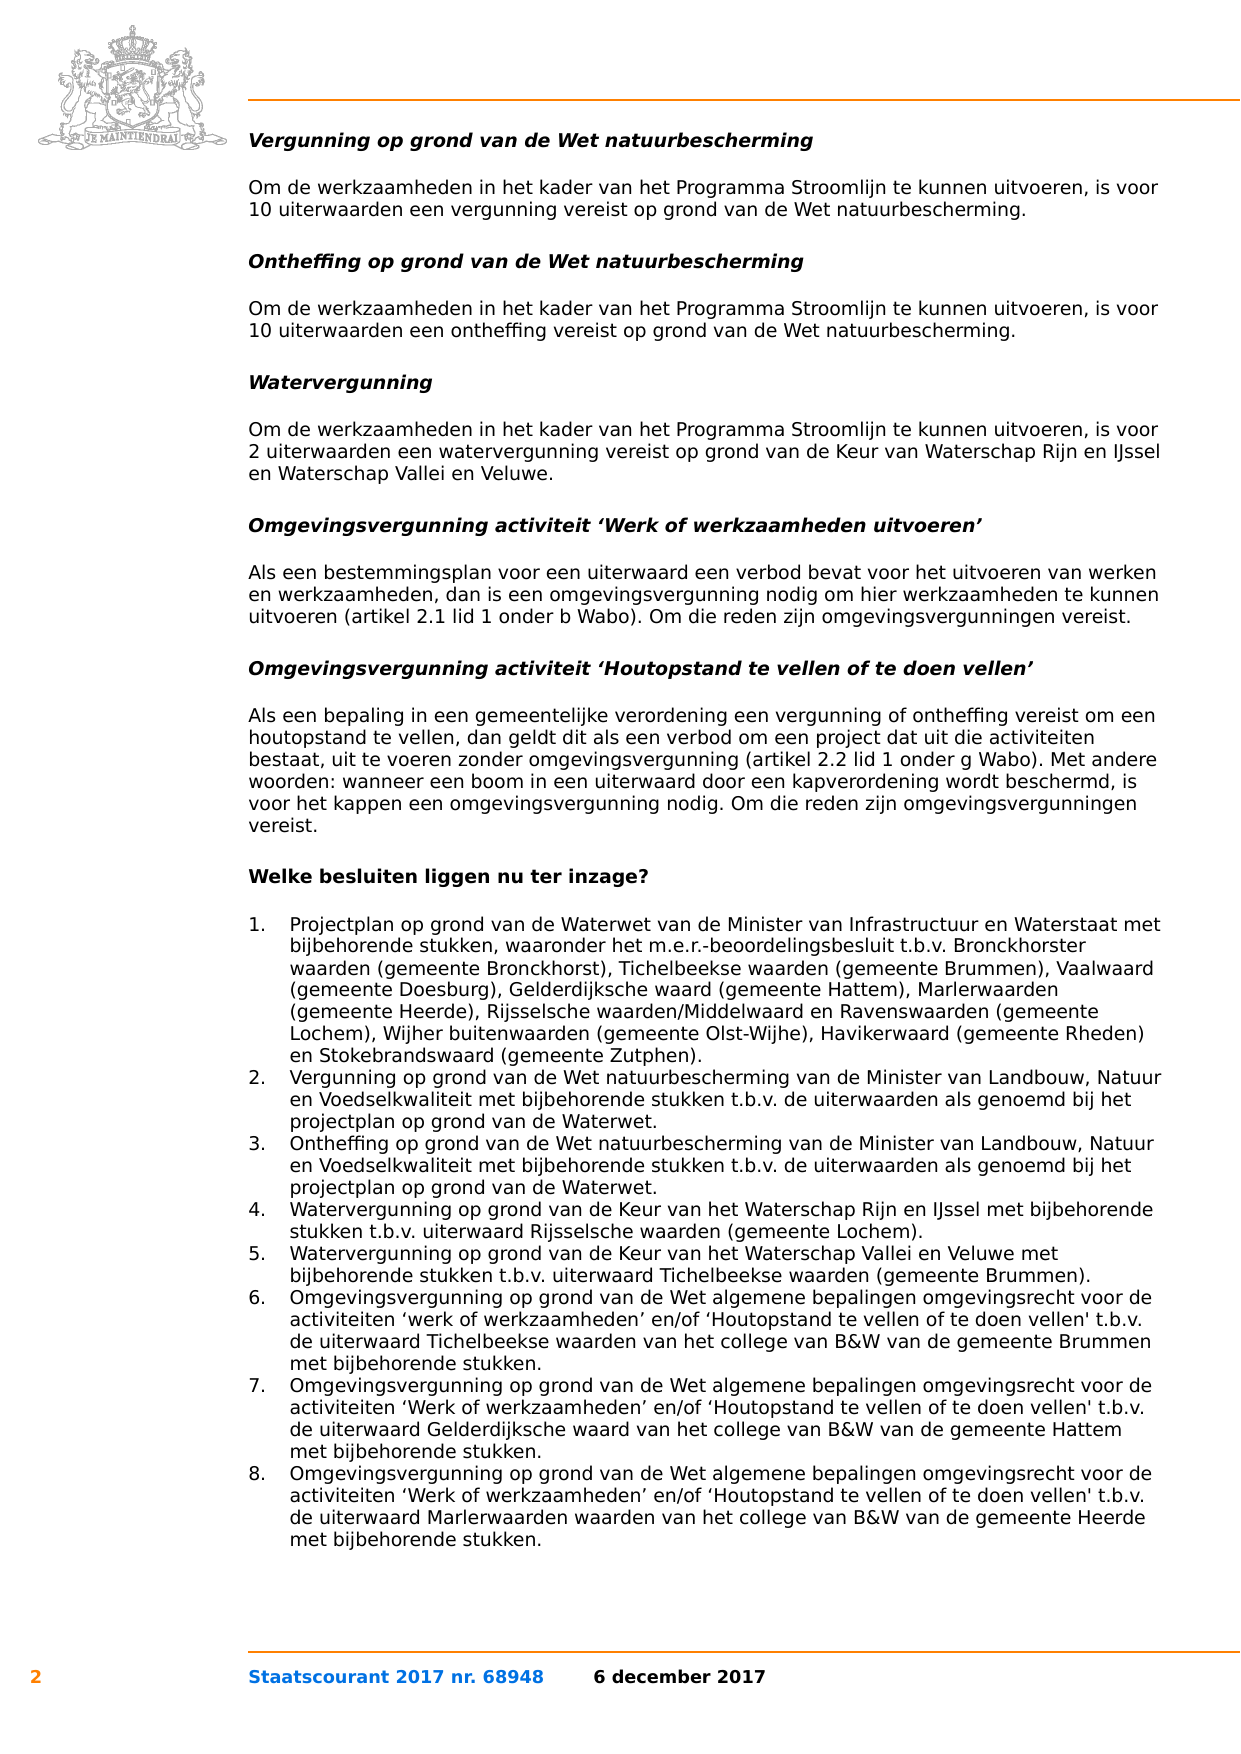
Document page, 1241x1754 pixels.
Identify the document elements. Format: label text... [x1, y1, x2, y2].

text Om de werkzaamheden in het kader van het Programma Stroomlijn te kunnen uitvoeren, is voor 2 uiterwaarden een watervergunning vereist op grond van de Keur van Waterschap Rijn en IJssel en Waterschap Vallei en Veluwe. [248, 419, 1163, 485]
text 3. Ontheffing op grond van de Wet natuurbescherming van de Minister van Landbouw, Natuur en Voedselkwaliteit met bijbehorende stukken t.b.v. de uiterwaarden als genoemd bij het projectplan op grond van de Waterwet. [248, 1133, 1163, 1199]
subtitle Welke besluiten liggen nu ter inzage? [248, 866, 1163, 888]
subtitle Ontheffing op grond van de Wet natuurbescherming [248, 251, 1163, 273]
text Als een bepaling in een gemeentelijke verordening een vergunning of ontheffing vereist om een houtopstand te vellen, dan geldt dit als een verbod om een project dat uit die activiteiten bestaat, uit te voeren zonder omgevingsvergunning (artikel 2.2 lid 1 onder g Wabo). Met andere woorden: wanneer een boom in een uiterwaard door een kapverordening wordt beschermd, is voor het kappen een omgevingsvergunning nodig. Om die reden zijn omgevingsvergunningen vereist. [248, 704, 1163, 836]
text 7. Omgevingsvergunning op grond van de Wet algemene bepalingen omgevingsrecht voor de activiteiten ‘Werk of werkzaamheden’ en/of ‘Houtopstand te vellen of te doen vellen' t.b.v. de uiterwaard Gelderdijksche waard van het college van B&W van de gemeente Hattem met bijbehorende stukken. [248, 1375, 1163, 1463]
text Om de werkzaamheden in het kader van het Programma Stroomlijn te kunnen uitvoeren, is voor 10 uiterwaarden een ontheffing vereist op grond van de Wet natuurbescherming. [248, 298, 1163, 342]
subtitle Vergunning op grond van de Wet natuurbescherming [248, 130, 1163, 152]
text 6. Omgevingsvergunning op grond van de Wet algemene bepalingen omgevingsrecht voor de activiteiten ‘werk of werkzaamheden’ en/of ‘Houtopstand te vellen of te doen vellen' t.b.v. de uiterwaard Tichelbeekse waarden van het college van B&W van de gemeente Brummen met bijbehorende stukken. [248, 1287, 1163, 1375]
text 2. Vergunning op grond van de Wet natuurbescherming van de Minister van Landbouw, Natuur en Voedselkwaliteit met bijbehorende stukken t.b.v. de uiterwaarden als genoemd bij het projectplan op grond van de Waterwet. [248, 1067, 1163, 1133]
subtitle Omgevingsvergunning activiteit ‘Houtopstand te vellen of te doen vellen’ [248, 658, 1163, 679]
text Als een bestemmingsplan voor een uiterwaard een verbod bevat voor het uitvoeren van werken en werkzaamheden, dan is een omgevingsvergunning nodig om hier werkzaamheden te kunnen uitvoeren (artikel 2.1 lid 1 onder b Wabo). Om die reden zijn omgevingsvergunningen vereist. [248, 562, 1163, 628]
text 4. Watervergunning op grond van de Keur van het Waterschap Rijn en IJssel met bijbehorende stukken t.b.v. uiterwaard Rijsselsche waarden (gemeente Lochem). [248, 1199, 1163, 1243]
text 1. Projectplan op grond van de Waterwet van de Minister van Infrastructuur en Waterstaat met bijbehorende stukken, waaronder het m.e.r.-beoordelingsbesluit t.b.v. Bronckhorster waarden (gemeente Bronckhorst), Tichelbeekse waarden (gemeente Brummen), Vaalwaard (gemeente Doesburg), Gelderdijksche waard (gemeente Hattem), Marlerwaarden (gemeente Heerde), Rijsselsche waarden/Middelwaard en Ravenswaarden (gemeente Lochem), Wijher buitenwaarden (gemeente Olst-Wijhe), Havikerwaard (gemeente Rheden) en Stokebrandswaard (gemeente Zutphen). [248, 913, 1163, 1067]
text 5. Watervergunning op grond van de Keur van het Waterschap Vallei en Veluwe met bijbehorende stukken t.b.v. uiterwaard Tichelbeekse waarden (gemeente Brummen). [248, 1243, 1163, 1287]
picture [38, 25, 227, 150]
text Om de werkzaamheden in het kader van het Programma Stroomlijn te kunnen uitvoeren, is voor 10 uiterwaarden een vergunning vereist op grond van de Wet natuurbescherming. [248, 177, 1163, 221]
text 8. Omgevingsvergunning op grond van de Wet algemene bepalingen omgevingsrecht voor de activiteiten ‘Werk of werkzaamheden’ en/of ‘Houtopstand te vellen of te doen vellen' t.b.v. de uiterwaard Marlerwaarden waarden van het college van B&W van de gemeente Heerde met bijbehorende stukken. [248, 1463, 1163, 1551]
subtitle Watervergunning [248, 372, 1163, 394]
subtitle Omgevingsvergunning activiteit ‘Werk of werkzaamheden uitvoeren’ [248, 515, 1163, 537]
